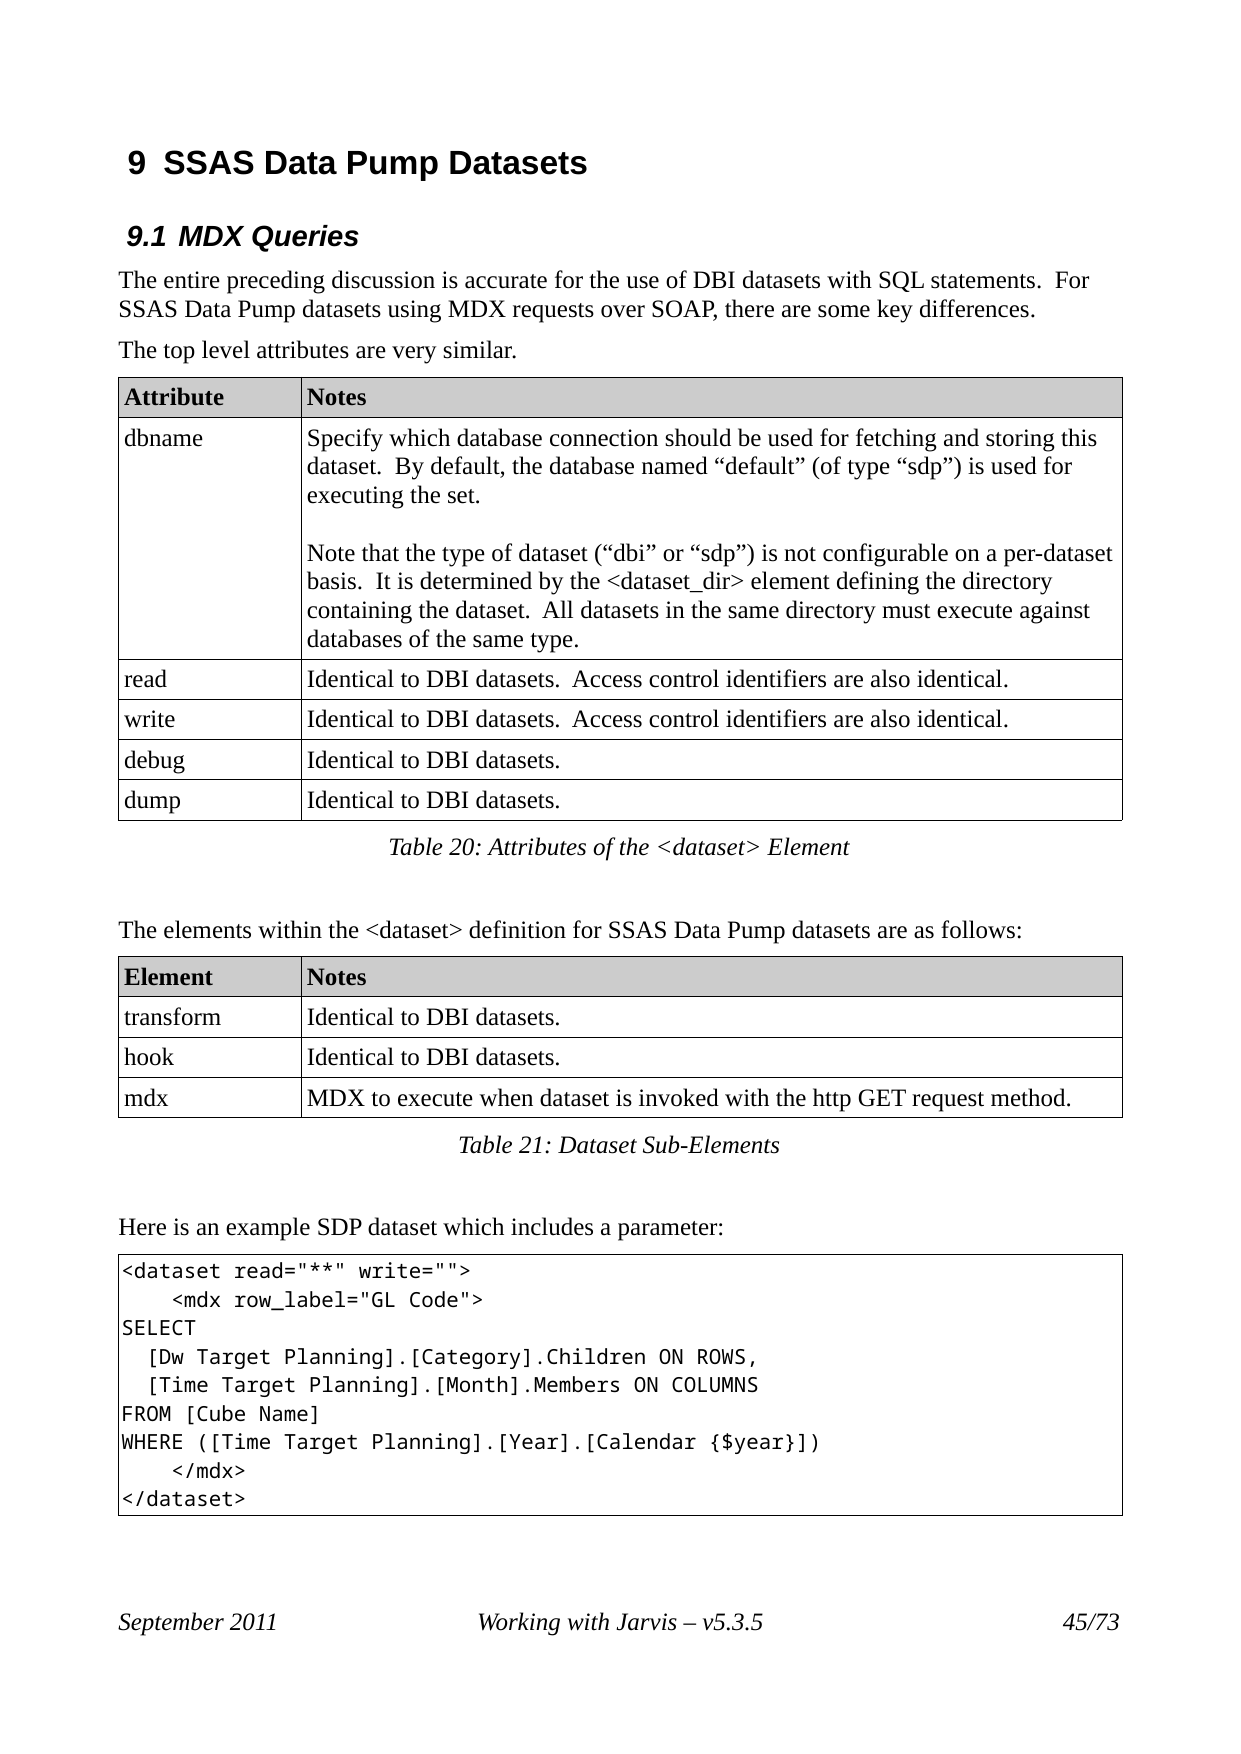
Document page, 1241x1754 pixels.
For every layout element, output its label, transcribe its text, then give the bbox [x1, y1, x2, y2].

table_cell hook [119, 1038, 301, 1077]
table_header Notes [302, 378, 1122, 417]
table_cell Specify which database connection should be used for fetching and storing this dataset. By default, the database named “default” (of type “sdp”) is used for executing the set. Note that the type of dataset (“dbi” or “sdp”) is not configurable on a per-dataset basis. It is determined by the <dataset_dir> element defining the directory containing the dataset. All datasets in the same directory must execute against databases of the same type. [302, 418, 1122, 658]
table_header Attribute [119, 378, 301, 417]
text </mdx> [119, 1453, 1122, 1481]
text The top level attributes are very similar. [118, 335, 1122, 364]
text WHERE ([Time Target Planning].[Year].[Calendar {$year}]) [119, 1424, 1122, 1453]
text SELECT [119, 1311, 1122, 1339]
table_cell Identical to DBI datasets. Access control identifiers are also identical. [302, 700, 1122, 739]
table_cell debug [119, 740, 301, 779]
table_cell dump [119, 780, 301, 820]
subtitle SSAS Data Pump Datasets [118, 143, 1122, 182]
table_cell Identical to DBI datasets. [302, 1038, 1122, 1077]
subtitle MDX Queries [118, 219, 1122, 253]
table_cell Identical to DBI datasets. [302, 997, 1122, 1037]
text The entire preceding discussion is accurate for the use of DBI datasets with SQL statements. For SSAS Data Pump datasets using MDX requests over SOAP, there are some key differences. [118, 265, 1122, 323]
text Here is an example SDP dataset which includes a parameter: [118, 1212, 1122, 1241]
text [Time Target Planning].[Month].Members ON COLUMNS [119, 1367, 1122, 1396]
table_cell write [119, 700, 301, 739]
table_header Notes [302, 957, 1122, 996]
text <mdx row_label="GL Code"> [119, 1282, 1122, 1311]
table_cell MDX to execute when dataset is invoked with the http GET request method. [302, 1078, 1122, 1117]
text The elements within the <dataset> definition for SSAS Data Pump datasets are as follows: [118, 915, 1122, 943]
table_cell read [119, 660, 301, 699]
table_cell transform [119, 997, 301, 1037]
text </dataset> [119, 1481, 1122, 1515]
text [Dw Target Planning].[Category].Children ON ROWS, [119, 1339, 1122, 1367]
table_cell Identical to DBI datasets. Access control identifiers are also identical. [302, 660, 1122, 699]
table_cell dbname [119, 418, 301, 658]
table_header Element [119, 957, 301, 996]
text FROM [Cube Name] [119, 1396, 1122, 1424]
table_cell Identical to DBI datasets. [302, 780, 1122, 820]
table_cell mdx [119, 1078, 301, 1117]
text Table 21: Dataset Sub-Elements [118, 1130, 1122, 1159]
text <dataset read="**" write=""> [119, 1255, 1122, 1282]
table_cell Identical to DBI datasets. [302, 740, 1122, 779]
text Table 20: Attributes of the <dataset> Element [118, 832, 1122, 861]
